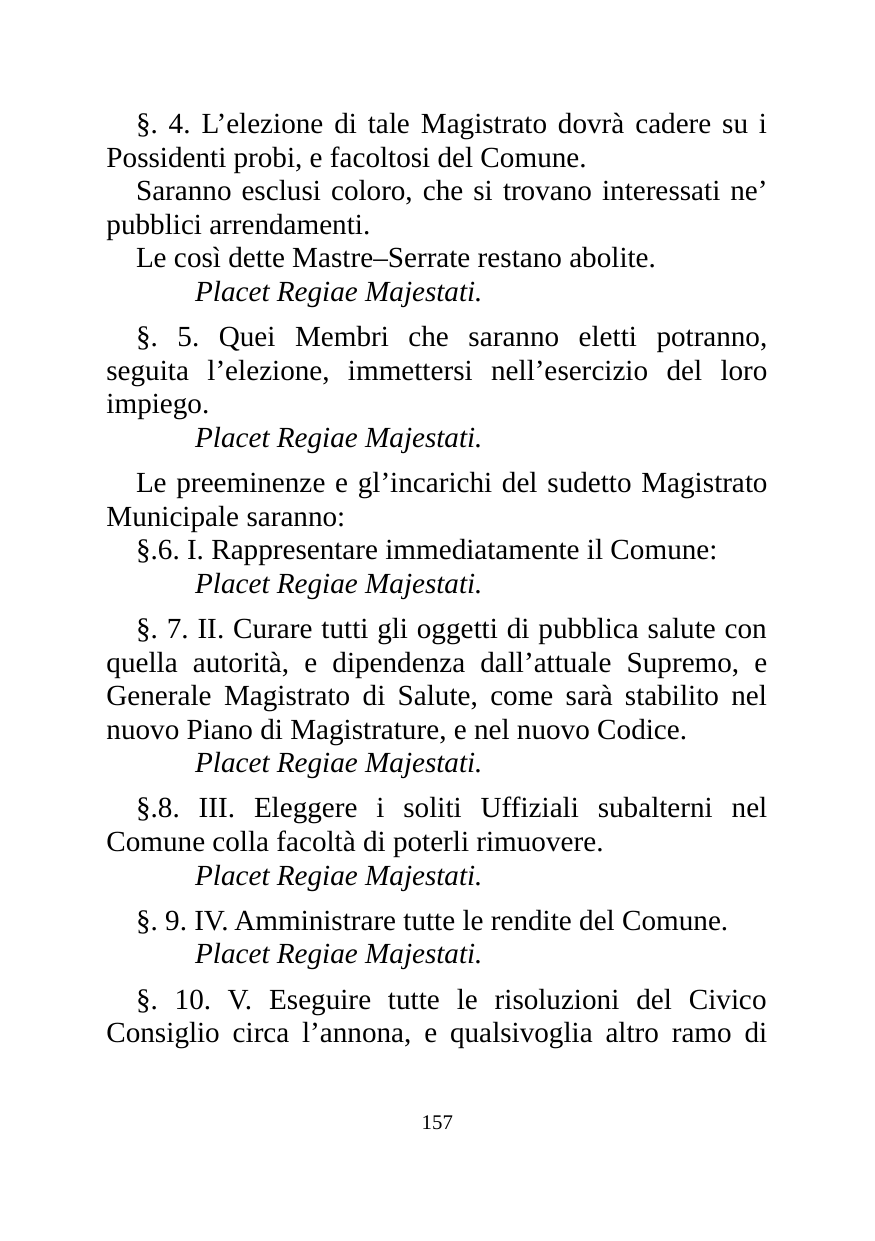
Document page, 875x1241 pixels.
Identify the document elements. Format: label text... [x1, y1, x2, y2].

text Placet Regiae Majestati. [195, 566, 768, 599]
text Le così dette Mastre–Serrate restano abolite. [106, 240, 768, 274]
text Placet Regiae Majestati. [195, 937, 768, 970]
text §.8. III. Eleggere i soliti Uffiziali subalterni nel Comune colla facoltà di poterli rimuovere. [106, 791, 768, 858]
text Placet Regiae Majestati. [195, 745, 768, 779]
text §.6. I. Rappresentare immediatamente il Comune: [106, 532, 768, 566]
text Le preeminenze e gl’incarichi del sudetto Magistrato Municipale saranno: [106, 465, 768, 532]
text §. 5. Quei Membri che saranno eletti potranno, seguita l’elezione, immettersi nell’esercizio del loro impiego. [106, 319, 768, 420]
text Placet Regiae Majestati. [195, 858, 768, 891]
text §. 4. L’elezione di tale Magistrato dovrà cadere su i Possidenti probi, e facoltosi del Comune. [106, 106, 768, 173]
text §. 9. IV. Amministrare tutte le rendite del Comune. [106, 903, 768, 937]
text Placet Regiae Majestati. [195, 420, 768, 453]
text §. 10. V. Eseguire tutte le risoluzioni del Civico Consiglio circa l’annona, e qualsivoglia altro ramo di [106, 982, 768, 1049]
text §. 7. II. Curare tutti gli oggetti di pubblica salute con quella autorità, e dipendenza dall’attuale Supremo, e Generale Magistrato di Salute, come sarà stabilito nel nuovo Piano di Magistrature, e nel nuovo Codice. [106, 611, 768, 745]
text Placet Regiae Majestati. [195, 274, 768, 307]
text Saranno esclusi coloro, che si trovano interessati ne’ pubblici arrendamenti. [106, 173, 768, 240]
